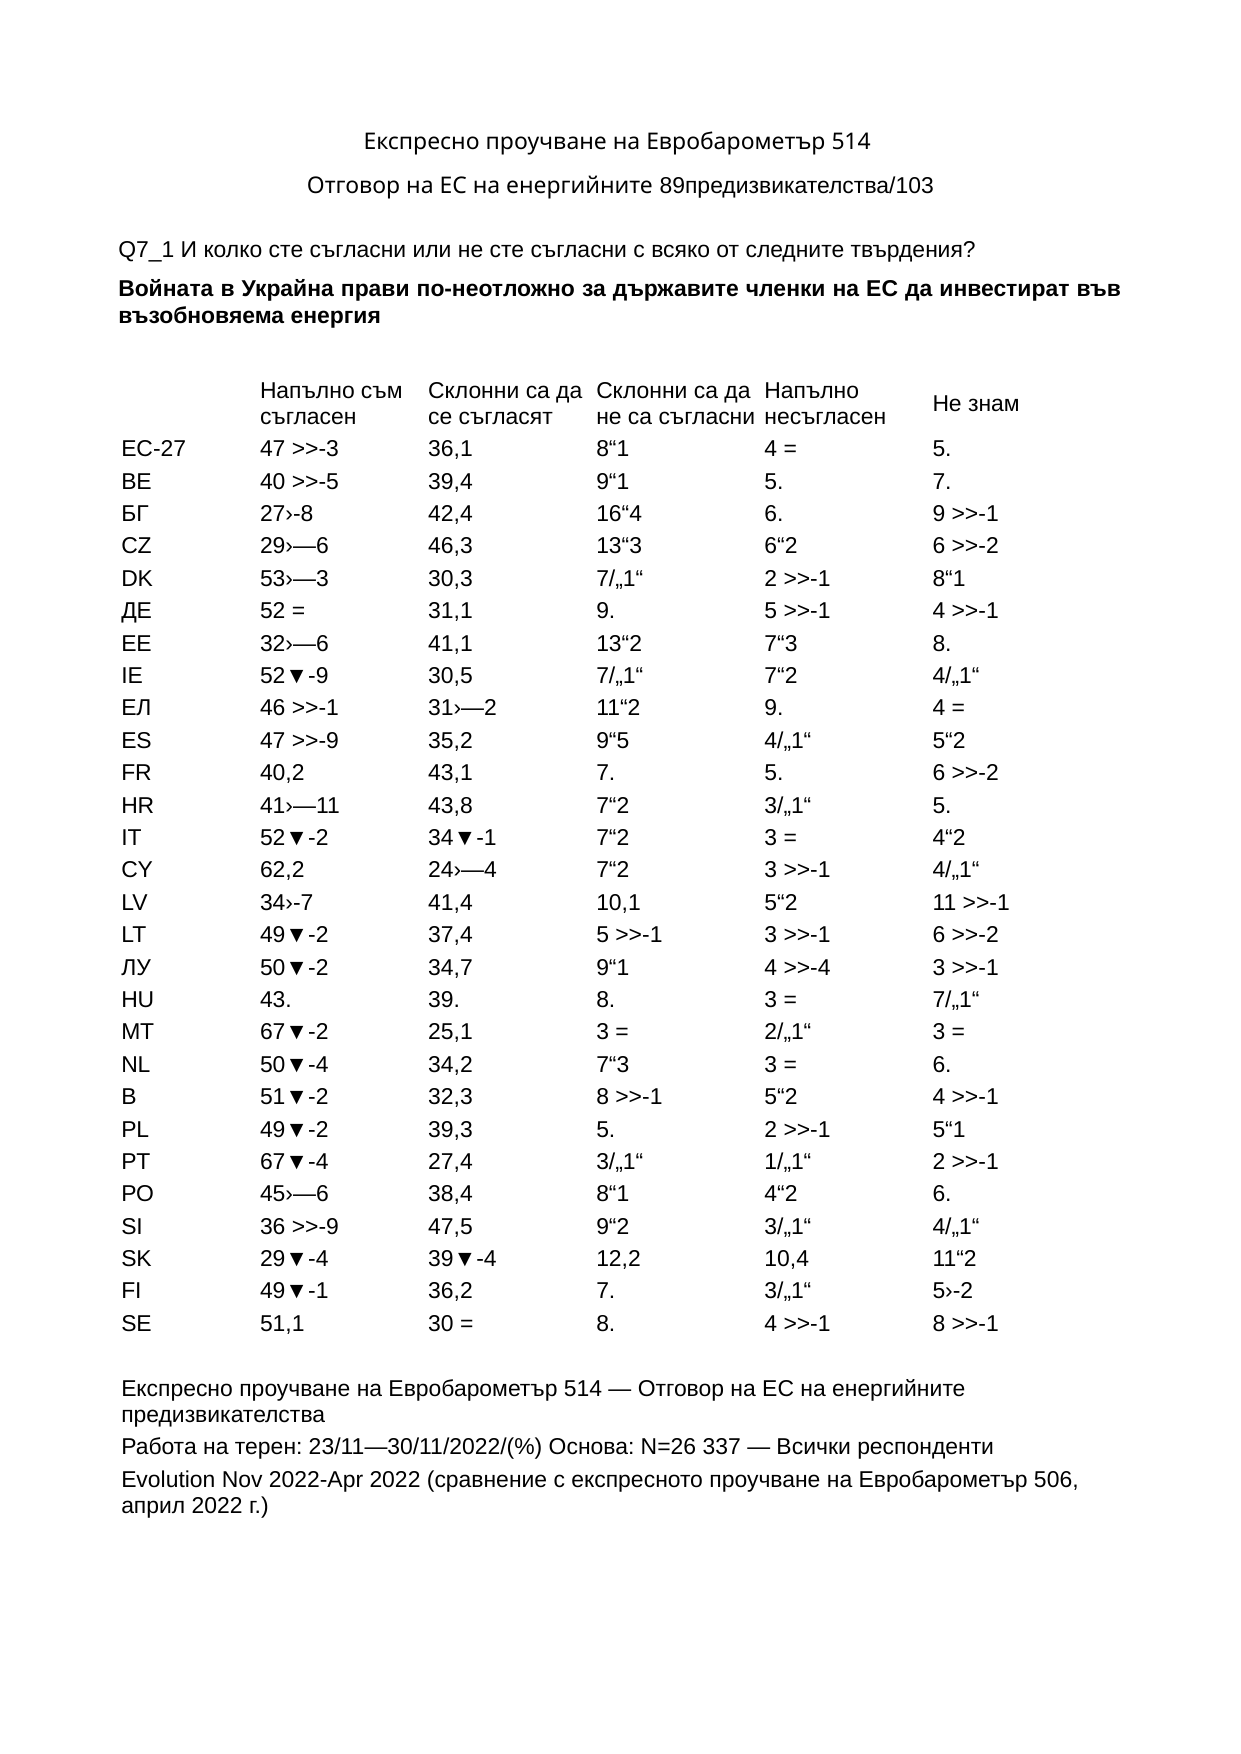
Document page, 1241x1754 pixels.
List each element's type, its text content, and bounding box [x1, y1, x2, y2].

table_cell 7. [593, 1275, 761, 1307]
table_cell 12,2 [593, 1242, 761, 1274]
table_cell 9 >>-1 [929, 497, 1097, 529]
table_cell 49▼-1 [257, 1275, 425, 1307]
table_cell 4/„1“ [929, 659, 1097, 691]
table_cell 11“2 [929, 1242, 1097, 1274]
table_cell 40 >>-5 [257, 465, 425, 497]
table_cell 13“3 [593, 529, 761, 562]
table_cell 24›—4 [425, 853, 593, 886]
table_cell PT [118, 1145, 257, 1177]
table_cell 6 >>-2 [929, 529, 1097, 562]
table_cell 52 = [257, 594, 425, 627]
table_cell [593, 1339, 761, 1372]
table_cell 3 = [761, 983, 929, 1015]
table_cell 41,1 [425, 627, 593, 659]
table_cell 7/„1“ [929, 983, 1097, 1015]
table_cell 4/„1“ [929, 853, 1097, 886]
table_cell 7. [929, 465, 1097, 497]
table_cell 3 = [761, 821, 929, 853]
table_cell LV [118, 886, 257, 918]
table_cell 5“1 [929, 1113, 1097, 1145]
text Войната в Украйна прави по-неотложно за държавите членки на ЕС да инвестират във възобновяема енергия [118, 275, 1122, 328]
table_cell 5›-2 [929, 1275, 1097, 1307]
table_cell 5. [593, 1113, 761, 1145]
table_cell 5“2 [761, 1080, 929, 1112]
table_cell 27›-8 [257, 497, 425, 529]
table_cell 46,3 [425, 529, 593, 562]
table_cell Работа на терен: 23/11—30/11/2022/(%) Основа: N=26 337 — Всички респонденти [118, 1430, 1097, 1463]
table_cell CZ [118, 529, 257, 562]
table_cell 3/„1“ [593, 1145, 761, 1177]
table_cell EE [118, 627, 257, 659]
table_cell 3/„1“ [761, 1275, 929, 1307]
table_cell 62,2 [257, 853, 425, 886]
table_cell 5 >>-1 [761, 594, 929, 627]
table_cell 3 = [761, 1048, 929, 1080]
table_cell 10,1 [593, 886, 761, 918]
table_cell 6 >>-2 [929, 918, 1097, 951]
table_cell 11 >>-1 [929, 886, 1097, 918]
table_cell HU [118, 983, 257, 1015]
table_cell [761, 1339, 929, 1372]
table_cell 39. [425, 983, 593, 1015]
table_cell MT [118, 1015, 257, 1048]
table_cell 67▼-2 [257, 1015, 425, 1048]
table_cell 5 >>-1 [593, 918, 761, 951]
table_cell 36,1 [425, 432, 593, 464]
table_cell 3 = [929, 1015, 1097, 1048]
table_cell 49▼-2 [257, 918, 425, 951]
table_cell [929, 1339, 1097, 1372]
table_cell 50▼-4 [257, 1048, 425, 1080]
table_cell 34,7 [425, 951, 593, 983]
table_cell CY [118, 853, 257, 886]
table_cell 43,8 [425, 789, 593, 821]
table_cell 3 >>-1 [761, 853, 929, 886]
table_cell 7/„1“ [593, 659, 761, 691]
table_cell SK [118, 1242, 257, 1274]
table_cell 4 = [929, 691, 1097, 724]
table_cell 4“2 [929, 821, 1097, 853]
table_cell 8. [929, 627, 1097, 659]
table_cell 39▼-4 [425, 1242, 593, 1274]
table_cell 2 >>-1 [761, 562, 929, 594]
table_cell 34›-7 [257, 886, 425, 918]
table_cell 47 >>-3 [257, 432, 425, 464]
table_cell 30 = [425, 1307, 593, 1339]
table_cell 7/„1“ [593, 562, 761, 594]
table_cell 16“4 [593, 497, 761, 529]
table_cell BE [118, 465, 257, 497]
table_cell 4 >>-1 [929, 594, 1097, 627]
table_cell 9“2 [593, 1210, 761, 1242]
table_cell 10,4 [761, 1242, 929, 1274]
table_cell 31›—2 [425, 691, 593, 724]
table_cell 3/„1“ [761, 789, 929, 821]
table_cell 32,3 [425, 1080, 593, 1112]
table_cell 7“3 [761, 627, 929, 659]
table_cell 4/„1“ [761, 724, 929, 756]
table_cell FR [118, 756, 257, 788]
table_cell HR [118, 789, 257, 821]
table_cell SI [118, 1210, 257, 1242]
table_cell 52▼-2 [257, 821, 425, 853]
table_cell 8“1 [929, 562, 1097, 594]
table_cell В [118, 1080, 257, 1112]
table_cell 5. [929, 432, 1097, 464]
table_cell 39,3 [425, 1113, 593, 1145]
table_cell 7. [593, 756, 761, 788]
table_cell 6“2 [761, 529, 929, 562]
table_cell 9“5 [593, 724, 761, 756]
table_cell 8 >>-1 [593, 1080, 761, 1112]
table_cell 4 >>-1 [761, 1307, 929, 1339]
table_cell 3 = [593, 1015, 761, 1048]
table_cell 43. [257, 983, 425, 1015]
table_cell 41›—11 [257, 789, 425, 821]
table_cell 4/„1“ [929, 1210, 1097, 1242]
table_cell 8. [593, 983, 761, 1015]
table_cell 25,1 [425, 1015, 593, 1048]
table_cell NL [118, 1048, 257, 1080]
table_cell 5. [929, 789, 1097, 821]
table_cell FI [118, 1275, 257, 1307]
table_cell 5. [761, 756, 929, 788]
table_cell 36 >>-9 [257, 1210, 425, 1242]
table_cell 35,2 [425, 724, 593, 756]
table_cell 47,5 [425, 1210, 593, 1242]
table_cell 3 >>-1 [761, 918, 929, 951]
table_cell Експресно проучване на Евробарометър 514 — Отговор на ЕС на енергийните предизвикателства [118, 1372, 1097, 1430]
table_cell 50▼-2 [257, 951, 425, 983]
table_cell 42,4 [425, 497, 593, 529]
table_cell 9. [593, 594, 761, 627]
table_cell 5. [761, 465, 929, 497]
table_cell 8. [593, 1307, 761, 1339]
table_cell PL [118, 1113, 257, 1145]
table_cell 29▼-4 [257, 1242, 425, 1274]
table_cell [257, 1339, 425, 1372]
table_cell 6. [761, 497, 929, 529]
table_cell 39,4 [425, 465, 593, 497]
text Q7_1 И колко сте съгласни или не сте съгласни с всяко от следните твърдения? [118, 236, 1122, 262]
table_cell [118, 1339, 257, 1372]
table_cell 52▼-9 [257, 659, 425, 691]
table_cell 6 >>-2 [929, 756, 1097, 788]
table_cell 7“2 [593, 853, 761, 886]
table_cell [425, 1339, 593, 1372]
table_cell 7“2 [593, 821, 761, 853]
table_cell 34▼-1 [425, 821, 593, 853]
table_cell 32›—6 [257, 627, 425, 659]
table_cell ES [118, 724, 257, 756]
table_cell 9“1 [593, 465, 761, 497]
table_cell ЕС-27 [118, 432, 257, 464]
table_cell 6. [929, 1048, 1097, 1080]
table_cell 4“2 [761, 1177, 929, 1210]
table_cell БГ [118, 497, 257, 529]
table_cell 9“1 [593, 951, 761, 983]
table_cell 53›—3 [257, 562, 425, 594]
table_cell 7“2 [761, 659, 929, 691]
table_cell 46 >>-1 [257, 691, 425, 724]
table_cell 4 = [761, 432, 929, 464]
table_cell 34,2 [425, 1048, 593, 1080]
table_cell 31,1 [425, 594, 593, 627]
table_cell 1/„1“ [761, 1145, 929, 1177]
table_cell 30,5 [425, 659, 593, 691]
table_header Напълно несъгласен [761, 374, 929, 432]
table_cell IT [118, 821, 257, 853]
table_cell 2 >>-1 [761, 1113, 929, 1145]
table_cell SE [118, 1307, 257, 1339]
table_cell 36,2 [425, 1275, 593, 1307]
table_cell 27,4 [425, 1145, 593, 1177]
table_header Напълно съм съгласен [257, 374, 425, 432]
table_cell 47 >>-9 [257, 724, 425, 756]
table_cell 9. [761, 691, 929, 724]
table_cell 8 >>-1 [929, 1307, 1097, 1339]
table_cell 49▼-2 [257, 1113, 425, 1145]
table_cell 29›—6 [257, 529, 425, 562]
table_cell 5“2 [761, 886, 929, 918]
table_cell Evolution Nov 2022-Apr 2022 (сравнение с експресното проучване на Евробарометър 506, април 2022 г.) [118, 1463, 1097, 1521]
table_cell 4 >>-1 [929, 1080, 1097, 1112]
table_cell 2/„1“ [761, 1015, 929, 1048]
table_cell 6. [929, 1177, 1097, 1210]
table_header Склонни са да не са съгласни [593, 374, 761, 432]
table_cell 5“2 [929, 724, 1097, 756]
table_cell 8“1 [593, 432, 761, 464]
table_cell 2 >>-1 [929, 1145, 1097, 1177]
table_cell 40,2 [257, 756, 425, 788]
table_cell 37,4 [425, 918, 593, 951]
table_cell 43,1 [425, 756, 593, 788]
table_cell 7“2 [593, 789, 761, 821]
table_cell IE [118, 659, 257, 691]
table_cell 8“1 [593, 1177, 761, 1210]
table_cell 3/„1“ [761, 1210, 929, 1242]
table_cell 67▼-4 [257, 1145, 425, 1177]
table_cell LT [118, 918, 257, 951]
table_cell ДЕ [118, 594, 257, 627]
table_cell 3 >>-1 [929, 951, 1097, 983]
table_cell 51,1 [257, 1307, 425, 1339]
table_cell 45›—6 [257, 1177, 425, 1210]
table_cell 51▼-2 [257, 1080, 425, 1112]
table_cell 13“2 [593, 627, 761, 659]
table_cell ЕЛ [118, 691, 257, 724]
table_cell 7“3 [593, 1048, 761, 1080]
table_cell 38,4 [425, 1177, 593, 1210]
table_cell DK [118, 562, 257, 594]
table_header [118, 374, 257, 432]
table_cell ЛУ [118, 951, 257, 983]
table_header Склонни са да се съгласят [425, 374, 593, 432]
table_cell 4 >>-4 [761, 951, 929, 983]
table_cell РО [118, 1177, 257, 1210]
table_header Не знам [929, 374, 1097, 432]
table_cell 30,3 [425, 562, 593, 594]
table_cell 11“2 [593, 691, 761, 724]
table_cell 41,4 [425, 886, 593, 918]
